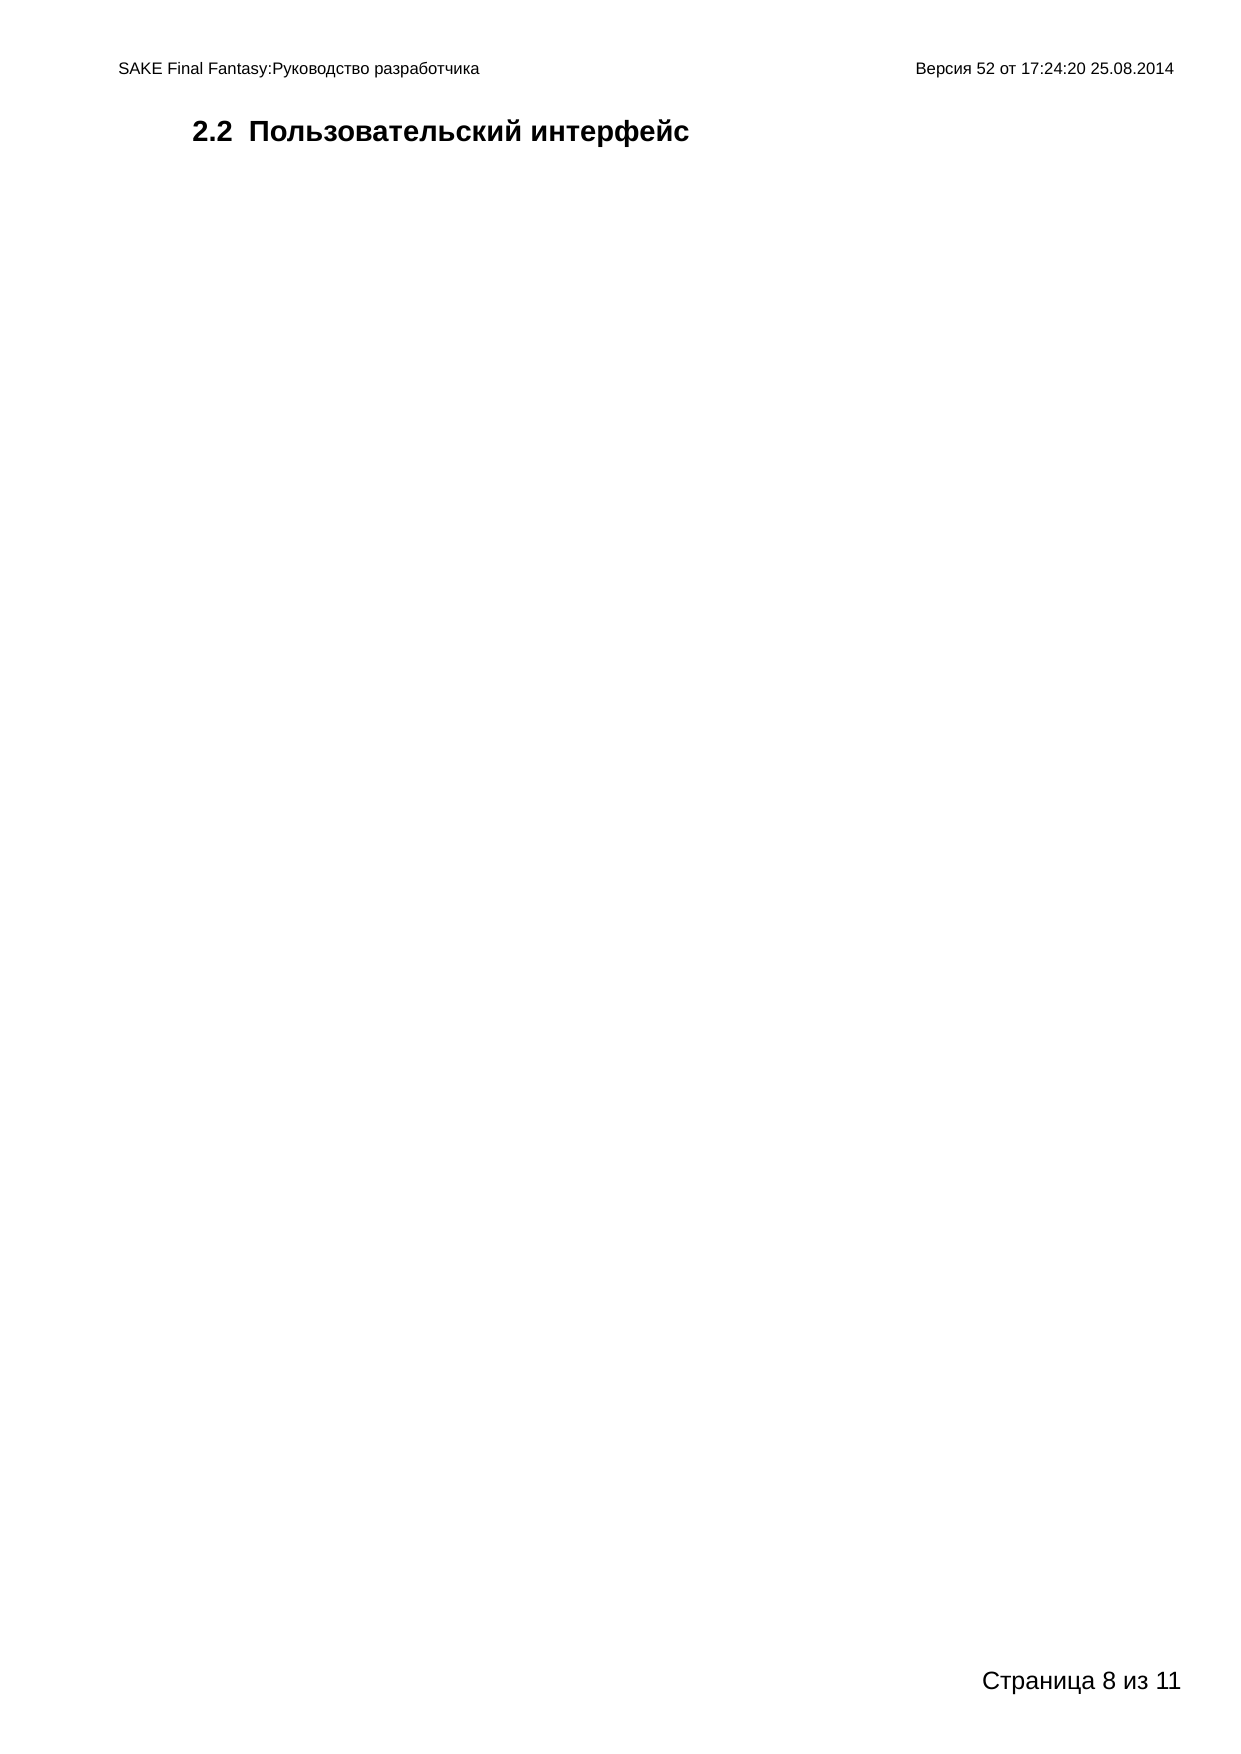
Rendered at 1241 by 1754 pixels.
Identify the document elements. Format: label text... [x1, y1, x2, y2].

subtitle Пользовательский интерфейс [118, 114, 1181, 147]
